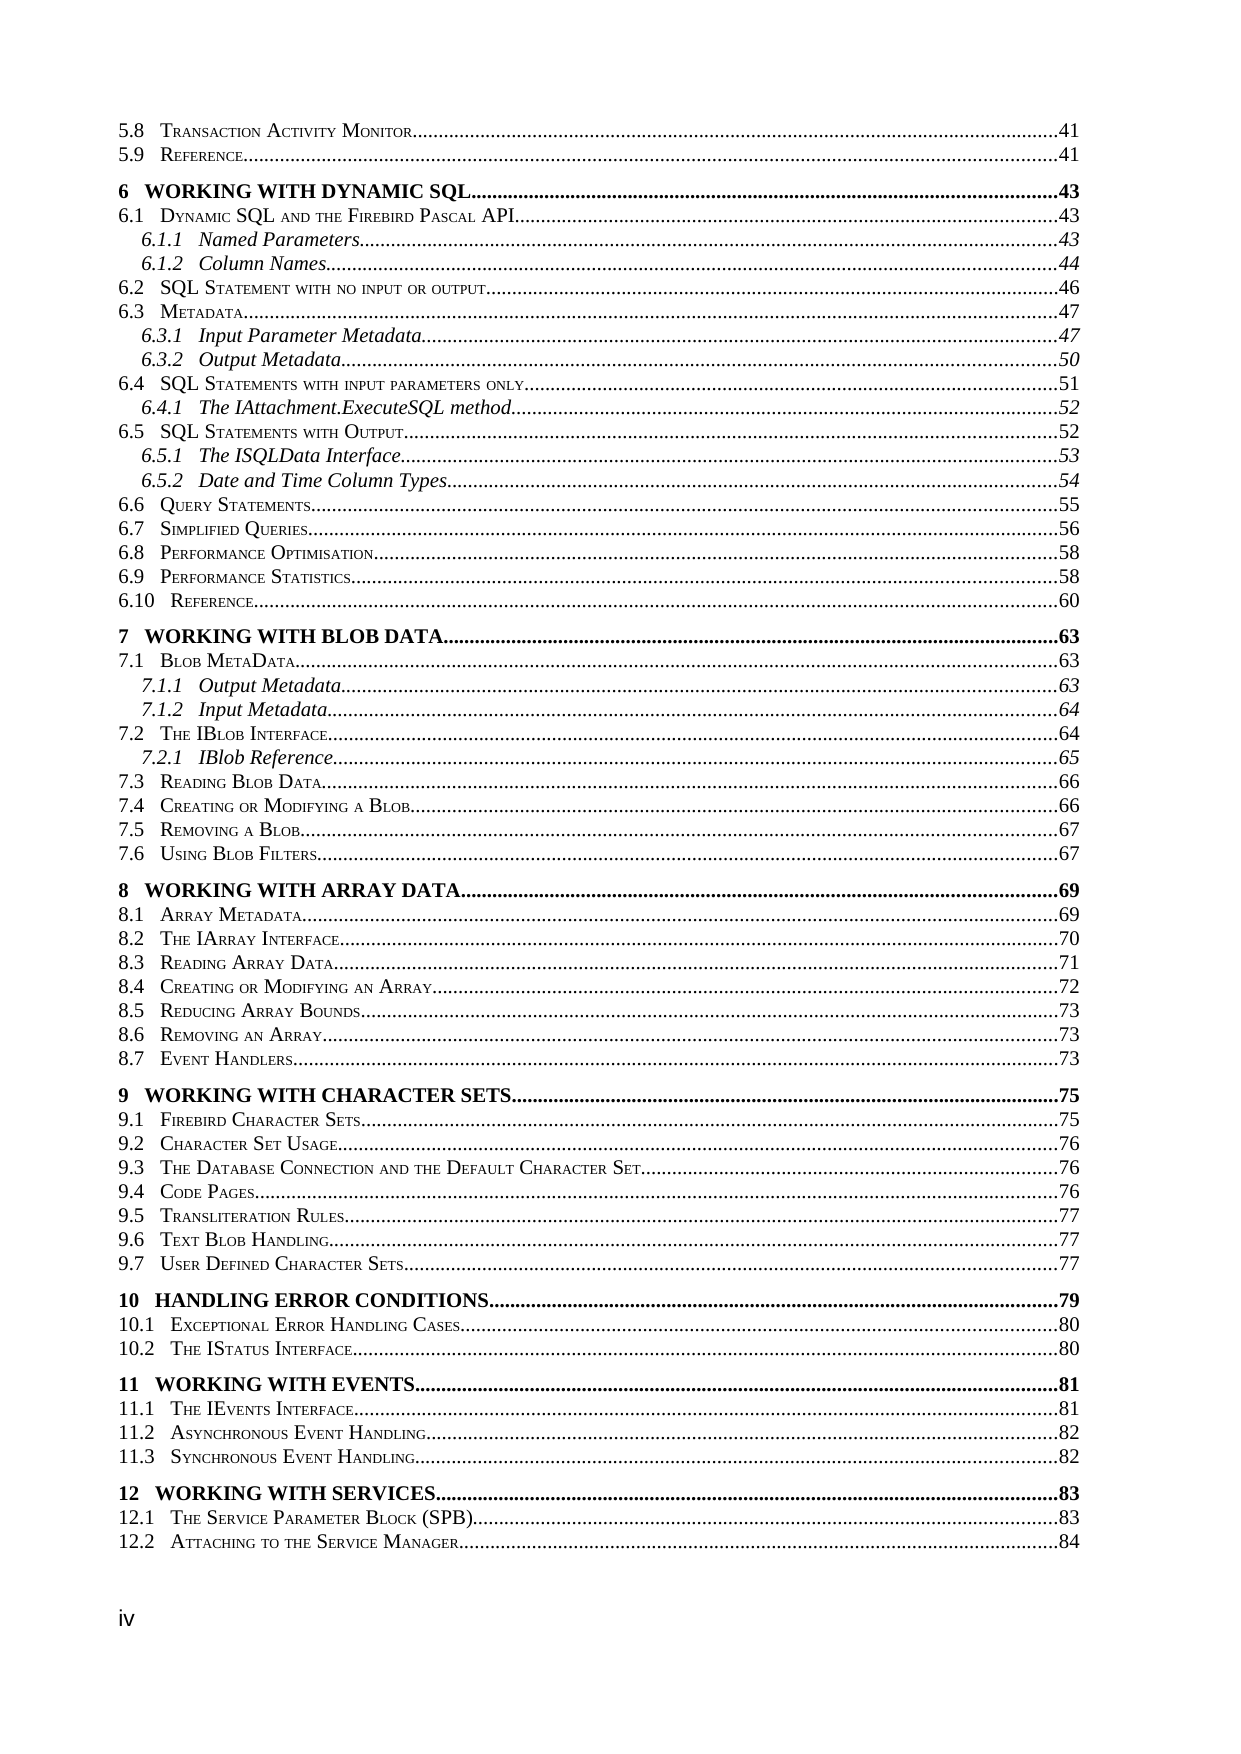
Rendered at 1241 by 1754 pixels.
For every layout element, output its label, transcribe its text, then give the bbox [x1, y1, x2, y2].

text 9.5 Transliteration Rules 77 [118, 1203, 1122, 1227]
text 9.3 The Database Connection and the Default Character Set 76 [118, 1155, 1122, 1179]
text 7.5 Removing a Blob 67 [118, 817, 1122, 841]
text 5.8 Transaction Activity Monitor 41 [118, 118, 1122, 142]
text 10.1 Exceptional Error Handling Cases 80 [118, 1312, 1122, 1336]
text 11.1 The IEvents Interface 81 [118, 1396, 1122, 1420]
text 11 Working with Events 81 [118, 1372, 1122, 1396]
text 12.1 The Service Parameter Block (SPB) 83 [118, 1505, 1122, 1529]
text 6.3 Metadata 47 [118, 299, 1122, 323]
text 6.8 Performance Optimisation 58 [118, 540, 1122, 564]
text 6.2 SQL Statement with no input or output 46 [118, 275, 1122, 299]
text 7.4 Creating or Modifying a Blob 66 [118, 793, 1122, 817]
text 7.2 The IBlob Interface 64 [118, 721, 1122, 745]
text 8 Working with Array Data 69 [118, 877, 1122, 902]
text 7.6 Using Blob Filters 67 [118, 841, 1122, 865]
text 6.5 SQL Statements with Output 52 [118, 419, 1122, 443]
text 7.1 Blob MetaData 63 [118, 648, 1122, 672]
text 11.3 Synchronous Event Handling 82 [118, 1444, 1122, 1468]
text 9.4 Code Pages 76 [118, 1179, 1122, 1203]
text 6.3.1 Input Parameter Metadata 47 [141, 323, 1122, 347]
text 10.2 The IStatus Interface 80 [118, 1336, 1122, 1360]
text 6.1 Dynamic SQL and the Firebird Pascal API 43 [118, 203, 1122, 227]
text 7.1.1 Output Metadata 63 [141, 672, 1122, 697]
text 8.4 Creating or Modifying an Array 72 [118, 974, 1122, 998]
text 7.3 Reading Blob Data 66 [118, 769, 1122, 793]
text 6.9 Performance Statistics 58 [118, 564, 1122, 588]
text 9.6 Text Blob Handling 77 [118, 1227, 1122, 1251]
text 11.2 Asynchronous Event Handling 82 [118, 1420, 1122, 1444]
text 8.1 Array Metadata 69 [118, 902, 1122, 926]
text 6.7 Simplified Queries 56 [118, 516, 1122, 540]
text 6 Working with Dynamic SQL 43 [118, 179, 1122, 203]
text 6.5.1 The ISQLData Interface 53 [141, 443, 1122, 467]
text 7.2.1 IBlob Reference 65 [141, 745, 1122, 769]
text 6.5.2 Date and Time Column Types 54 [141, 467, 1122, 492]
text 9 Working with Character Sets 75 [118, 1082, 1122, 1107]
text 8.3 Reading Array Data 71 [118, 950, 1122, 974]
text 12 Working with Services 83 [118, 1481, 1122, 1505]
text 8.5 Reducing Array Bounds 73 [118, 998, 1122, 1022]
text 6.3.2 Output Metadata 50 [141, 347, 1122, 371]
text 6.4.1 The IAttachment.ExecuteSQL method 52 [141, 395, 1122, 419]
text 5.9 Reference 41 [118, 142, 1122, 166]
text 6.6 Query Statements 55 [118, 492, 1122, 516]
text 8.6 Removing an Array 73 [118, 1022, 1122, 1046]
text 9.7 User Defined Character Sets 77 [118, 1251, 1122, 1275]
text 6.1.1 Named Parameters 43 [141, 227, 1122, 251]
text 6.4 SQL Statements with input parameters only 51 [118, 371, 1122, 395]
text 8.2 The IArray Interface 70 [118, 926, 1122, 950]
text 12.2 Attaching to the Service Manager 84 [118, 1529, 1122, 1553]
text 6.1.2 Column Names 44 [141, 251, 1122, 275]
text 9.1 Firebird Character Sets 75 [118, 1107, 1122, 1131]
text 7 Working with Blob Data 63 [118, 624, 1122, 648]
text 7.1.2 Input Metadata 64 [141, 697, 1122, 721]
text 10 Handling Error Conditions 79 [118, 1287, 1122, 1312]
text 6.10 Reference 60 [118, 588, 1122, 612]
text 9.2 Character Set Usage 76 [118, 1131, 1122, 1155]
text 8.7 Event Handlers 73 [118, 1046, 1122, 1070]
